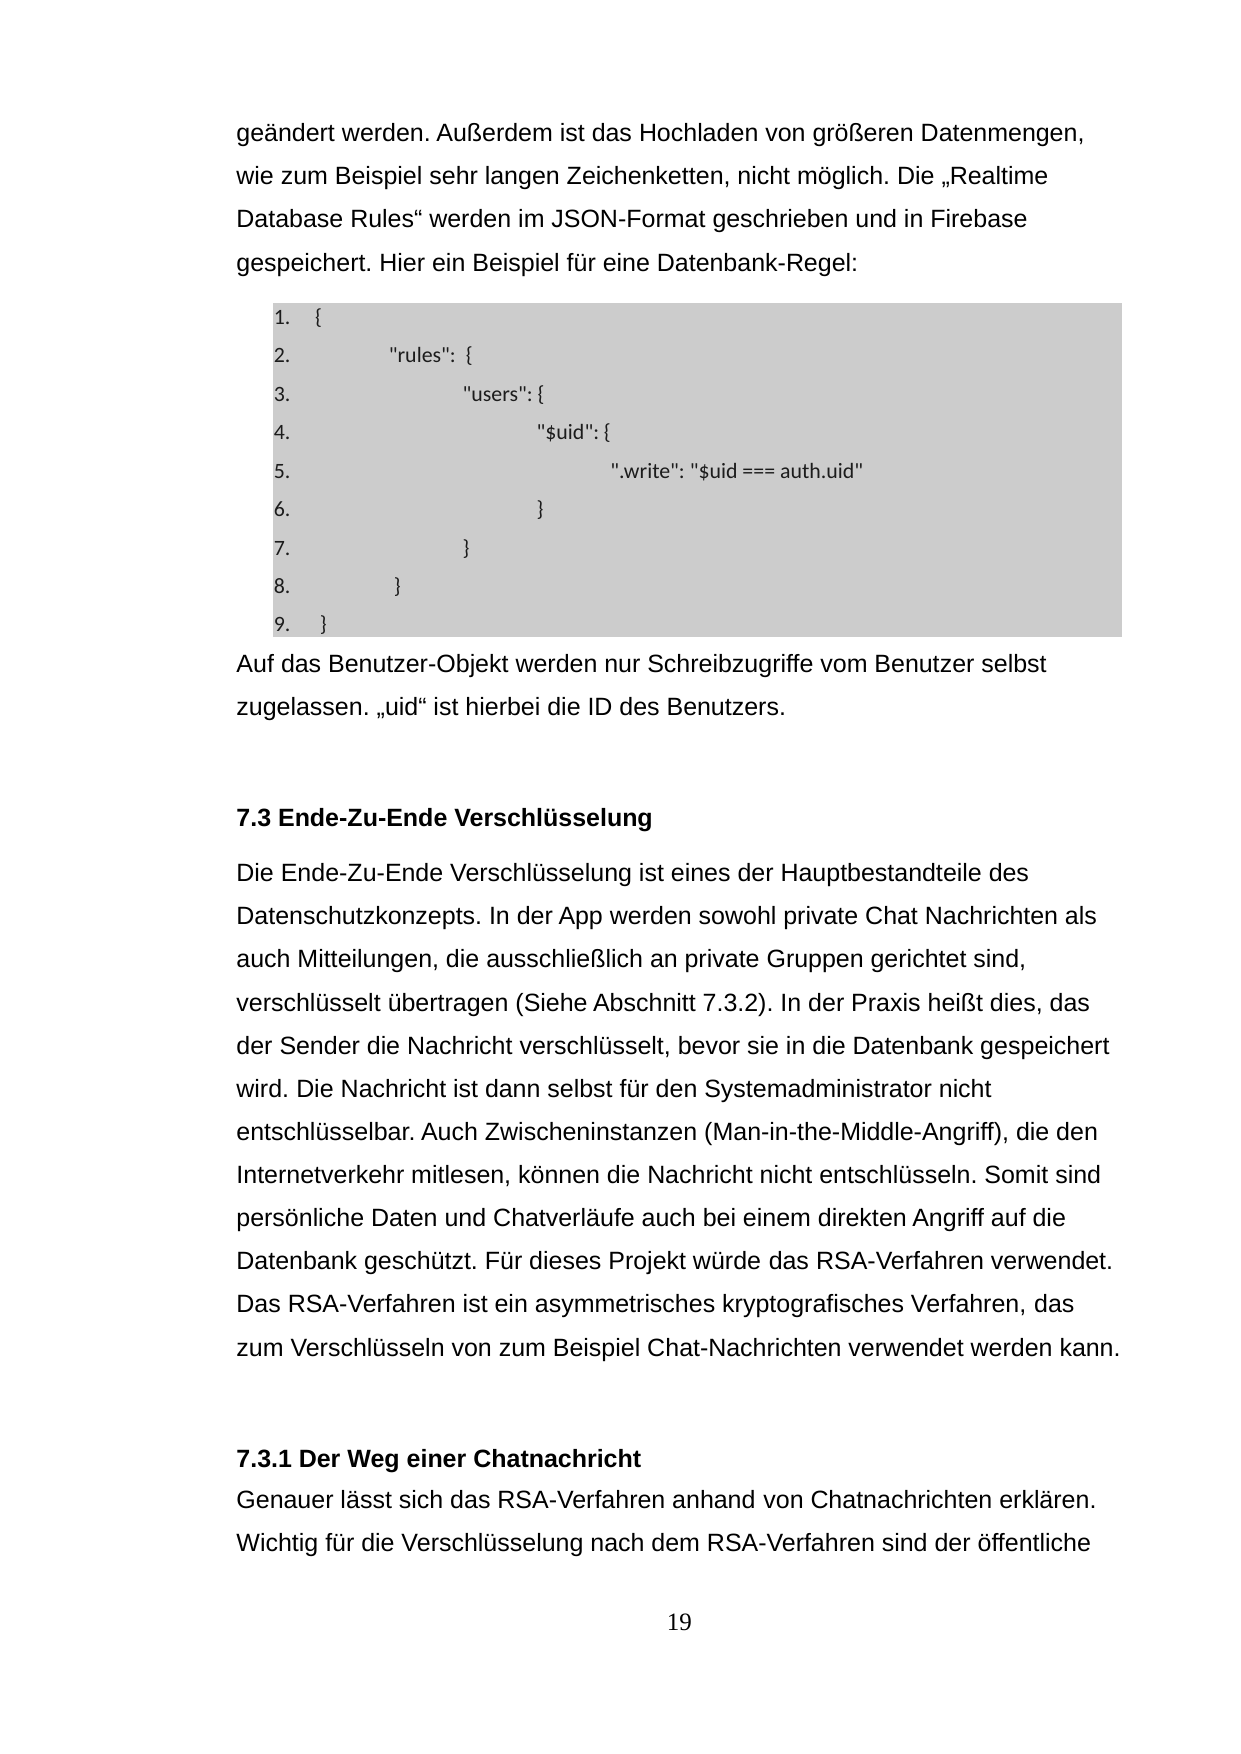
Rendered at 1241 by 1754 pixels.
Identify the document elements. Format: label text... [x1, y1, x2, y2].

list "$uid": { [273, 418, 1122, 445]
subtitle 7.3.1 Der Weg einer Chatnachricht [236, 1444, 1122, 1472]
list { [273, 303, 1122, 330]
subtitle 7.3 Ende-Zu-Ende Verschlüsselung [236, 803, 1122, 832]
list } [273, 534, 1122, 560]
list } [273, 495, 1122, 522]
list "users": { [273, 380, 1122, 407]
list } [273, 611, 1122, 637]
text Genauer lässt sich das RSA-Verfahren anhand von Chatnachrichten erklären. Wichtig für die Verschlüsselung nach dem RSA-Verfahren sind der öffentliche [236, 1485, 1122, 1557]
list ".write": "$uid === auth.uid" [273, 457, 1122, 483]
list } [273, 572, 1122, 599]
text Auf das Benutzer-Objekt werden nur Schreibzugriffe vom Benutzer selbst zugelassen. „uid“ ist hierbei die ID des Benutzers. [236, 649, 1122, 721]
list "rules": { [273, 341, 1122, 368]
text Die Ende-Zu-Ende Verschlüsselung ist eines der Hauptbestandteile des Datenschutzkonzepts. In der App werden sowohl private Chat Nachrichten als auch Mitteilungen, die ausschließlich an private Gruppen gerichtet sind, verschlüsselt übertragen (Siehe Abschnitt 7.3.2). In der Praxis heißt dies, das der Sender die Nachricht verschlüsselt, bevor sie in die Datenbank gespeichert wird. Die Nachricht ist dann selbst für den Systemadministrator nicht entschlüsselbar. Auch Zwischeninstanzen (Man-in-the-Middle-Angriff), die den Internetverkehr mitlesen, können die Nachricht nicht entschlüsseln. Somit sind persönliche Daten und Chatverläufe auch bei einem direkten Angriff auf die Datenbank geschützt. Für dieses Projekt würde das RSA-Verfahren verwendet. Das RSA-Verfahren ist ein asymmetrisches kryptografisches Verfahren, das zum Verschlüsseln von zum Beispiel Chat-Nachrichten verwendet werden kann. [236, 858, 1122, 1361]
text geändert werden. Außerdem ist das Hochladen von größeren Datenmengen, wie zum Beispiel sehr langen Zeichenketten, nicht möglich. Die „Realtime Database Rules“ werden im JSON-Format geschrieben und in Firebase gespeichert. Hier ein Beispiel für eine Datenbank-Regel: [236, 118, 1122, 276]
